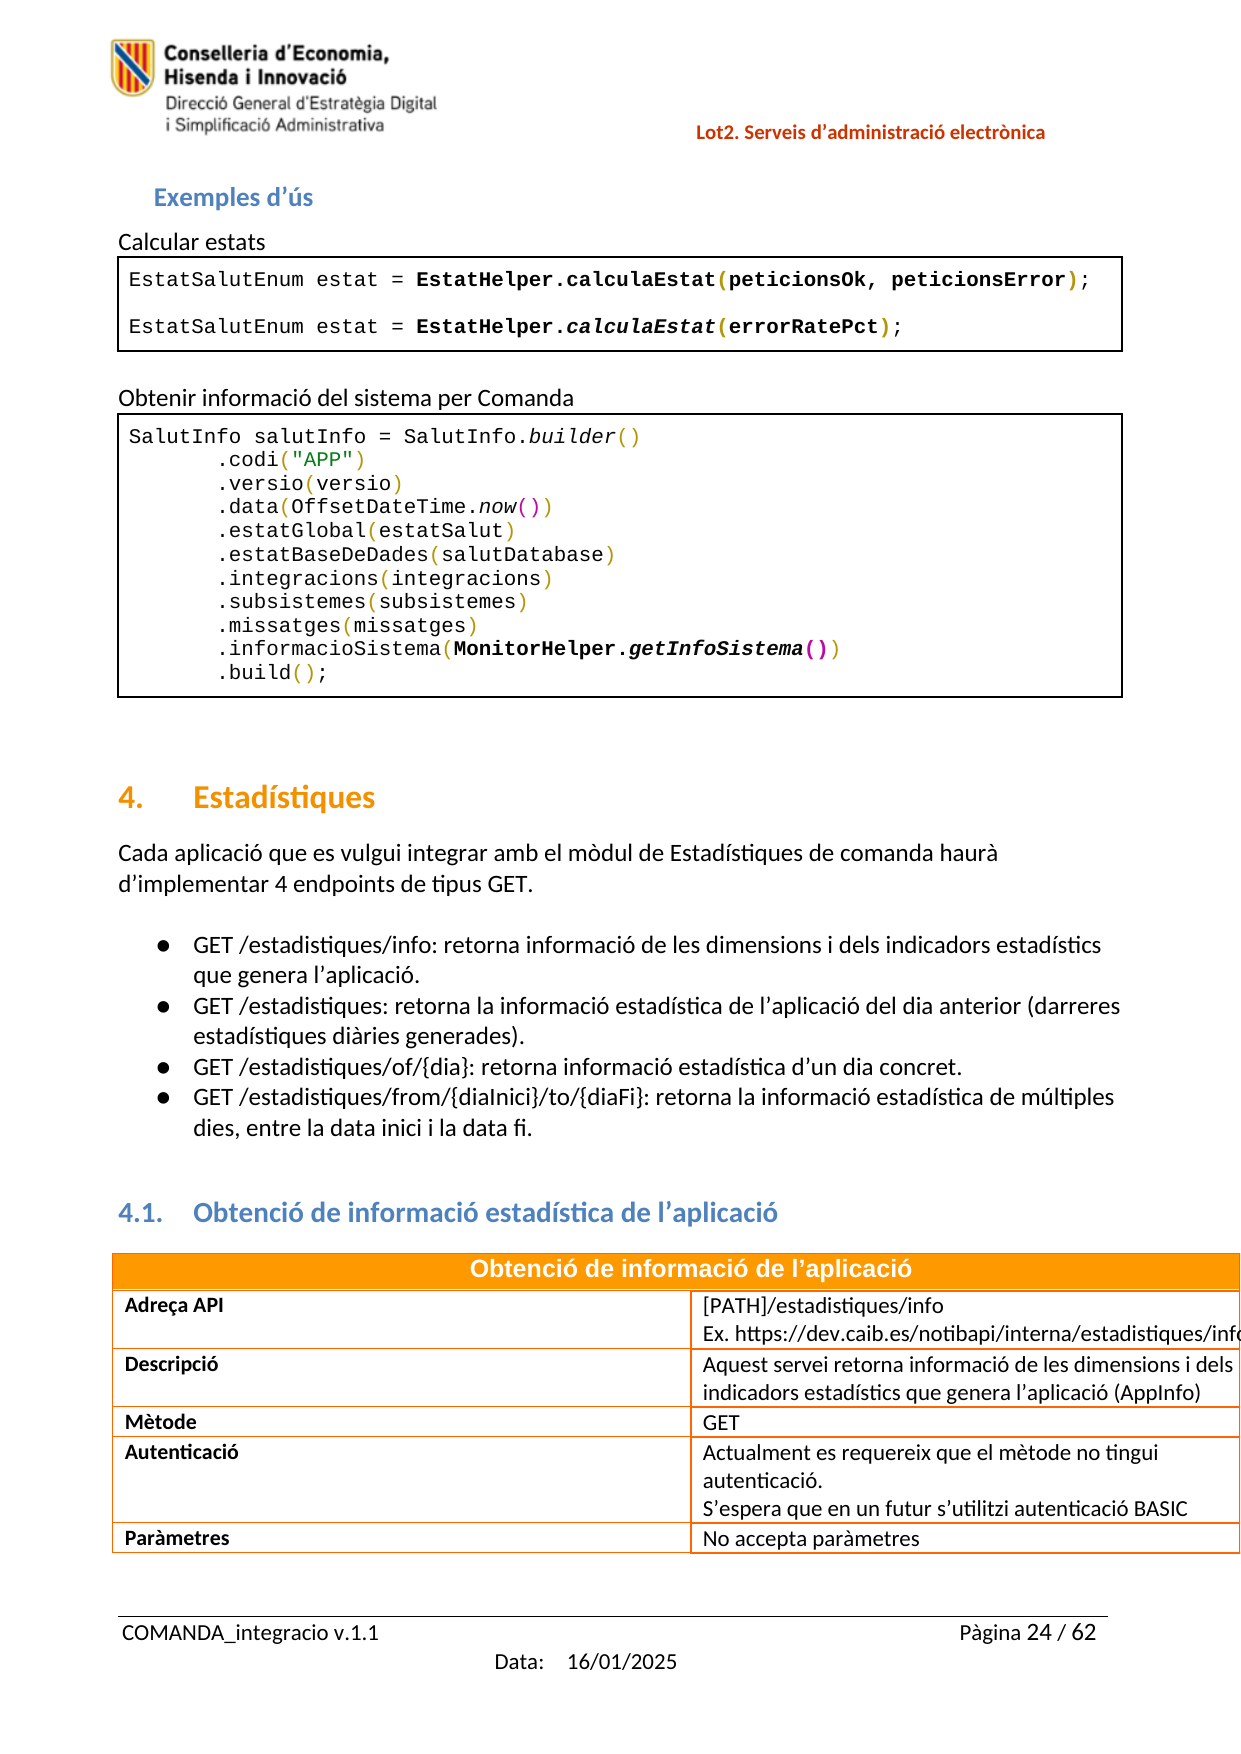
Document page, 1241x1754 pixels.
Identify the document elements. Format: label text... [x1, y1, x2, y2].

table_cell Adreça API [113, 1291, 690, 1348]
table_header EstatSalutEnum estat = EstatHelper.calculaEstat(peticionsOk, peticionsError); EstatSalutEnum estat = EstatHelper.calculaEstat(errorRatePct); [119, 258, 1121, 350]
subtitle Obtenció de informació estadística de l’aplicació [118, 1194, 1122, 1229]
list GET /estadistiques/from/{diaInici}/to/{diaFi}: retorna la informació estadística de múltiples dies, entre la data inici i la data fi. [156, 1082, 1122, 1143]
text Obtenir informació del sistema per Comanda [118, 383, 1122, 413]
picture [100, 26, 467, 156]
list GET /estadistiques/of/{dia}: retorna informació estadística d’un dia concret. [156, 1051, 1122, 1082]
subtitle Estadístiques [118, 776, 1122, 817]
table_cell No accepta paràmetres [692, 1524, 1239, 1552]
table_cell Mètode [113, 1407, 690, 1436]
list GET /estadistiques: retorna la informació estadística de l’aplicació del dia anterior (darreres estadístiques diàries generades). [156, 990, 1122, 1051]
text Cada aplicació que es vulgui integrar amb el mòdul de Estadístiques de comanda haurà d’implementar 4 endpoints de tipus GET. [118, 837, 1122, 898]
subtitle Exemples d’ús [153, 180, 1122, 213]
text Calcular estats [118, 226, 1122, 256]
table_cell Paràmetres [113, 1523, 690, 1552]
table_cell [PATH]/estadistiques/info Ex. https://dev.caib.es/notibapi/interna/estadistiques/info [692, 1292, 1239, 1348]
table_cell GET [692, 1408, 1239, 1436]
table_cell Descripció [113, 1349, 690, 1406]
table_cell Actualment es requereix que el mètode no tingui autenticació. S’espera que en un futur s’utilitzi autenticació BASIC [692, 1438, 1239, 1522]
table_cell Autenticació [113, 1437, 690, 1522]
table_header SalutInfo salutInfo = SalutInfo.builder() .codi("APP") .versio(versio) .data(OffsetDateTime.now()) .estatGlobal(estatSalut) .estatBaseDeDades(salutDatabase) .integracions(integracions) .subsistemes(subsistemes) .missatges(missatges) .informacioSistema(MonitorHelper.getInfoSistema()) .build(); [119, 415, 1121, 696]
list GET /estadistiques/info: retorna informació de les dimensions i dels indicadors estadístics que genera l’aplicació. [156, 929, 1122, 990]
table_header Obtenció de informació de l’aplicació [113, 1254, 1239, 1289]
table_cell Aquest servei retorna informació de les dimensions i dels indicadors estadístics que genera l’aplicació (AppInfo) [692, 1350, 1239, 1406]
